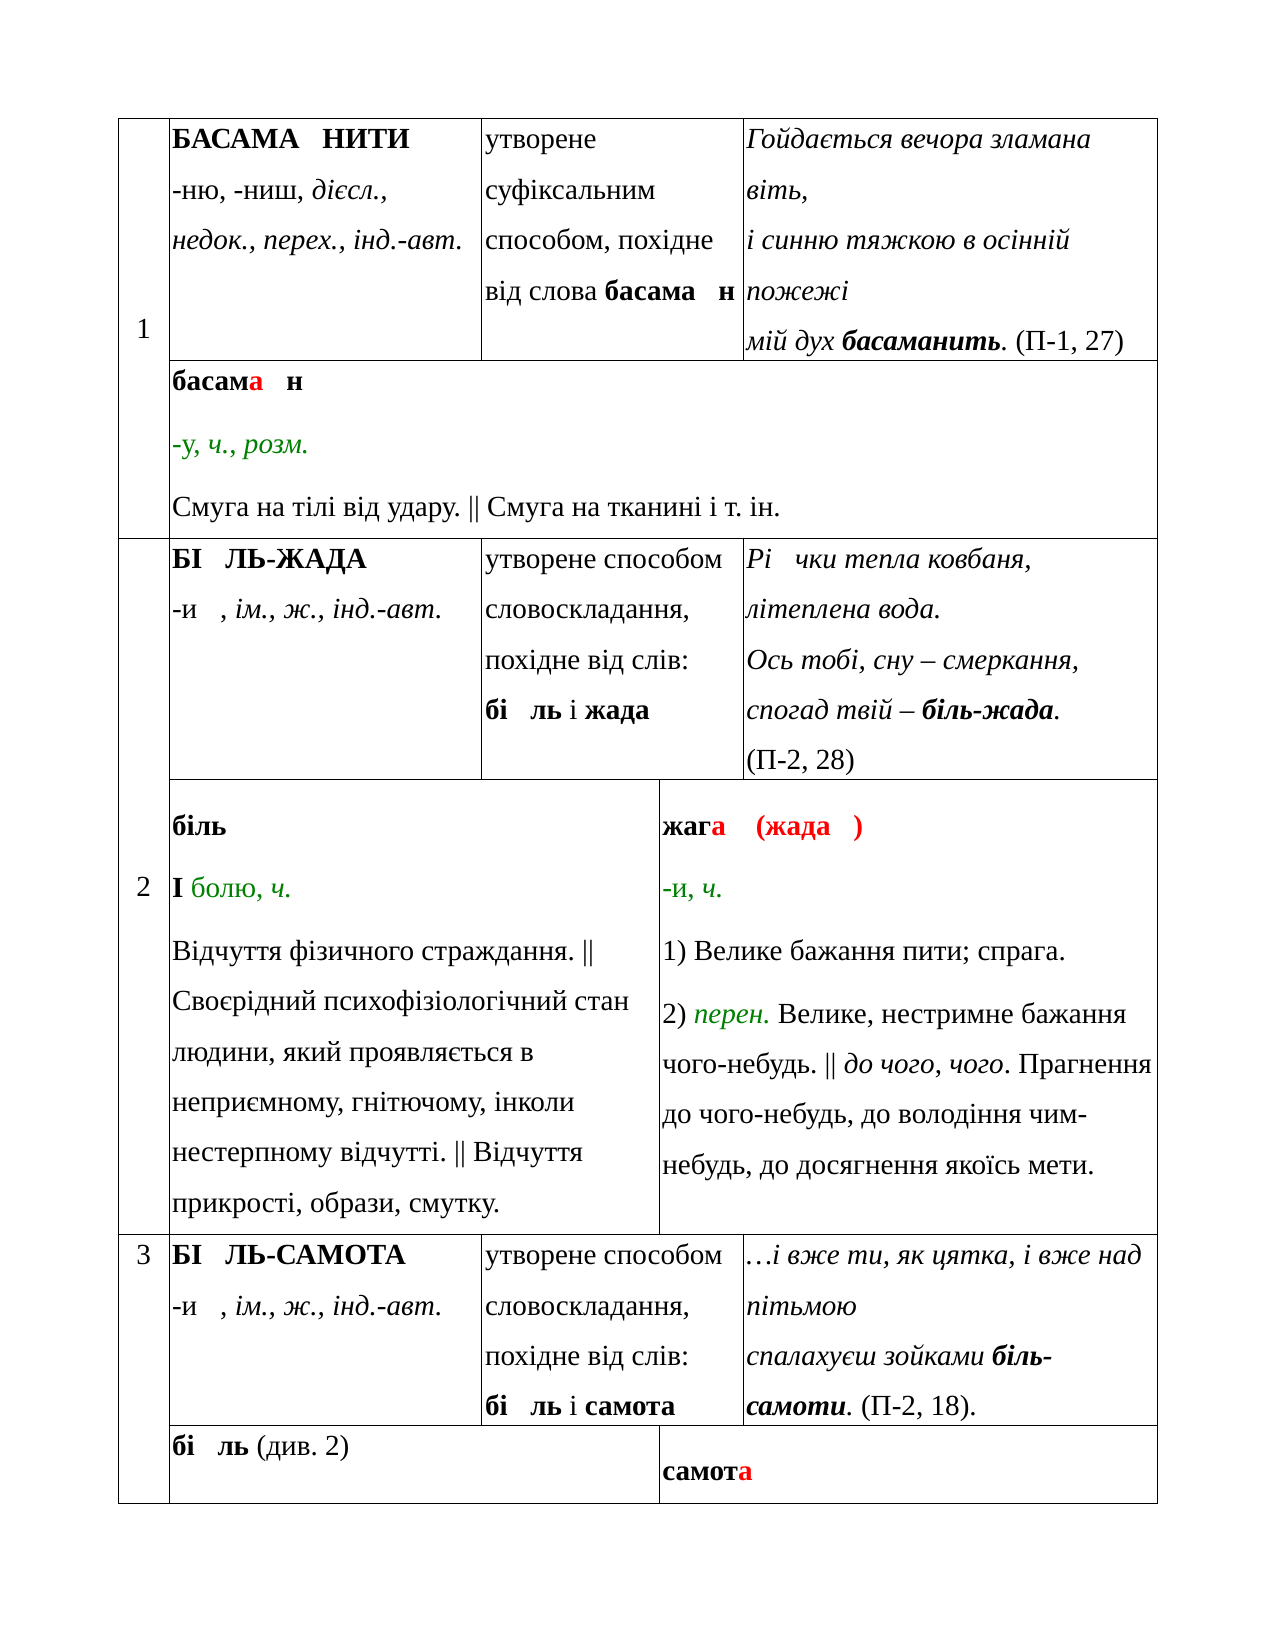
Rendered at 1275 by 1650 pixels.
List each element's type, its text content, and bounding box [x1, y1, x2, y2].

table_cell …і вже ти, як цятка, і вже над пітьмою спалахуєш зойками біль-самоти. (П‑2, 18). [744, 1235, 1157, 1425]
table_cell біль I болю, ч. Відчуття фізичного страждання. || Своєрідний психофізіологічний стан людини, який проявляється в неприємному, гнітючому, інколи нестерпному відчутті. || Відчуття прикрості, образи, смутку. [170, 780, 659, 1234]
table_header Гойдається вечора зламана віть, і синню тяжкою в осінній пожежі мій дух басаманить. (П‑1, 27) [744, 119, 1157, 359]
table_cell жага (жада) -и, ч. 1) Велике бажання пити; спрага. 2) перен. Велике, нестримне бажання чого-небудь. || до чого, чого. Прагнення до чого-небудь, до володіння чим-небудь, до досягнення якоїсь мети. [660, 780, 1157, 1234]
table_cell утворене способом словоскладання, похідне від слів: біль і жада [482, 539, 743, 779]
table_cell БІЛЬ-ЖАДА -и, ім., ж., інд.-авт. [170, 539, 481, 779]
table_header утворене суфіксальним способом, похідне від слова басаман [482, 119, 743, 359]
table_cell біль (див. 2) [170, 1426, 659, 1502]
table_cell утворене способом словоскладання, похідне від слів: біль і самота [482, 1235, 743, 1425]
table_cell 2 [119, 539, 169, 1234]
table_cell 3 [119, 1235, 169, 1502]
table_cell Річки тепла ковбаня, літеплена вода. Ось тобі, сну – смеркання, спогад твій – біль-жада. (П‑2, 28) [744, 539, 1157, 779]
table_cell басаман -у, ч., розм. Смуга на тілі від удару. || Смуга на тканині і т. ін. [170, 361, 1157, 538]
table_header 1 [119, 119, 169, 538]
table_cell самота [660, 1426, 1157, 1502]
table_cell Біль-самотА -и, ім., ж., інд.-авт. [170, 1235, 481, 1425]
table_header БАСАМАНИТИ -ню, -ниш, дієсл., недок., перех., інд.-авт. [170, 119, 481, 359]
